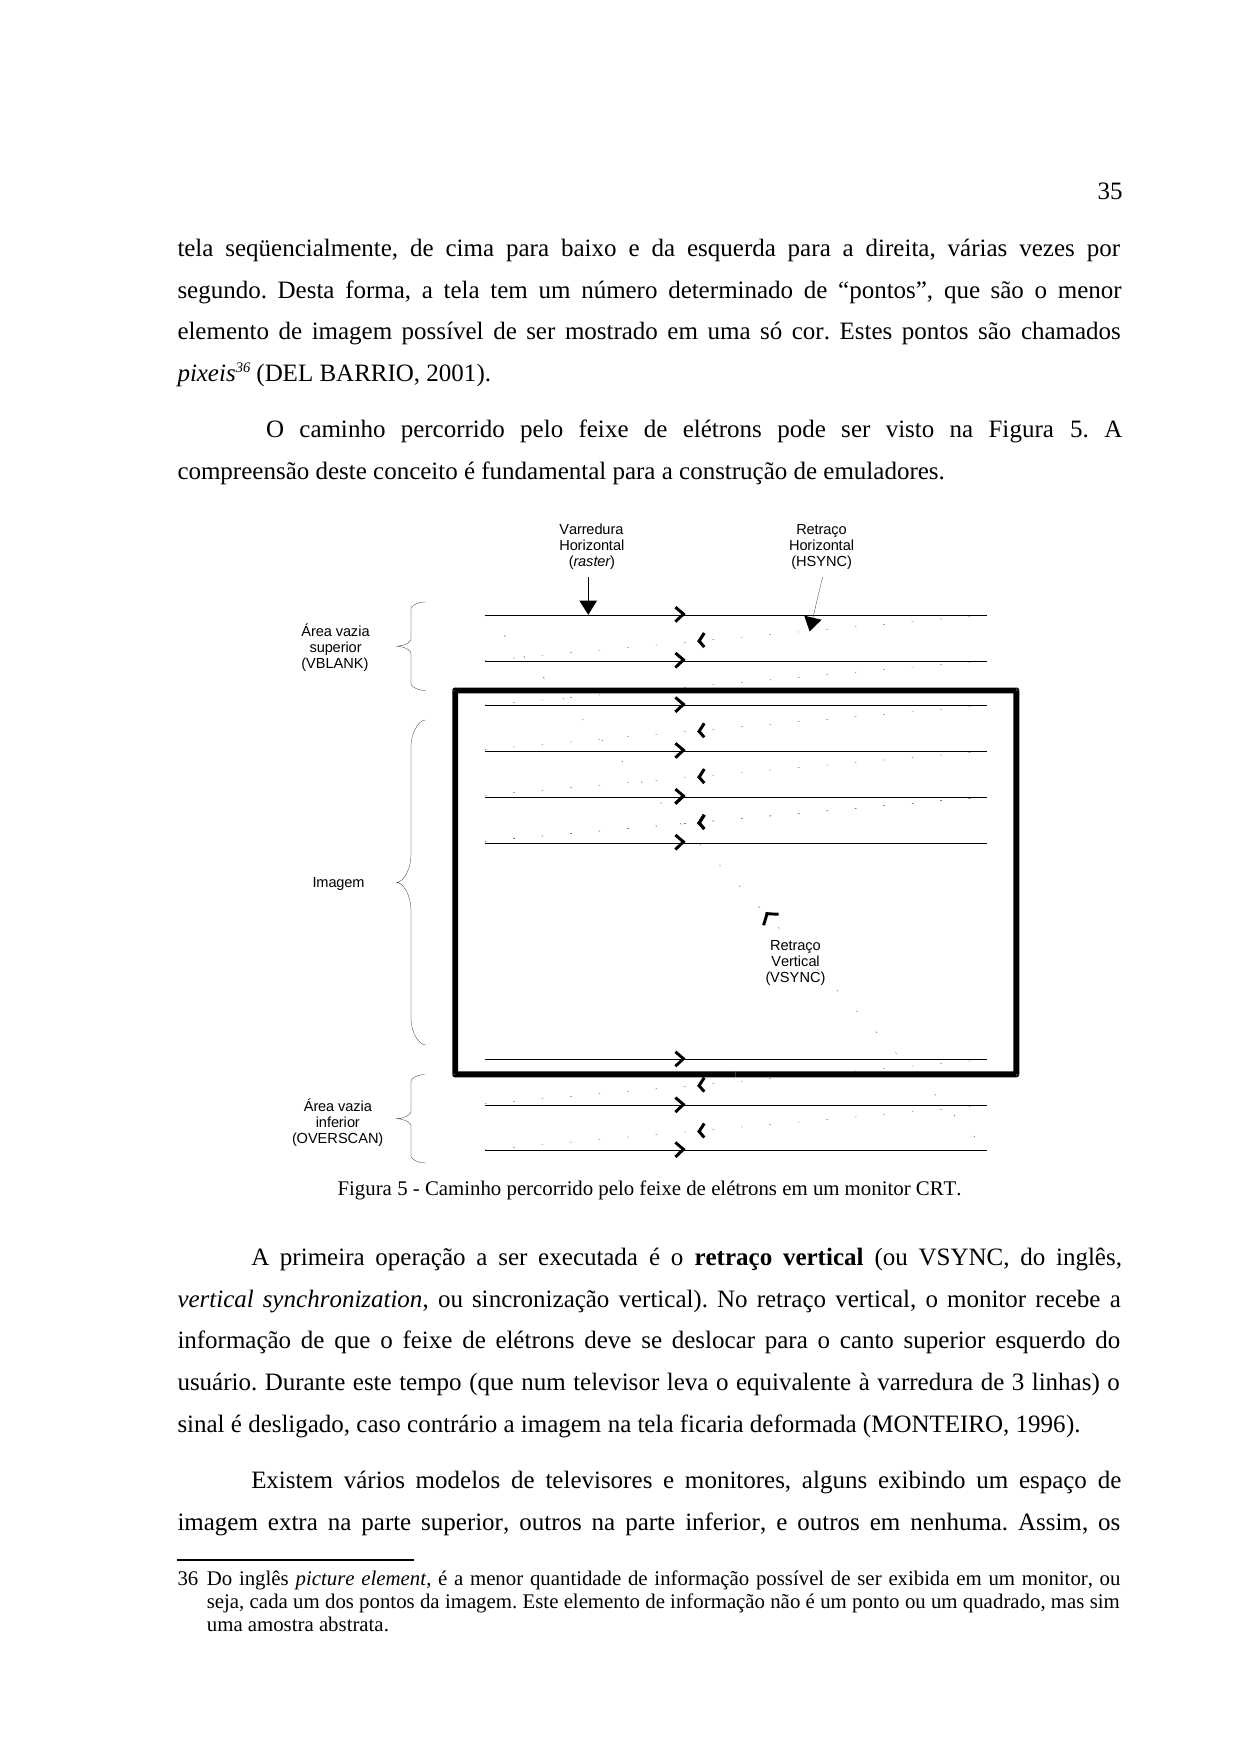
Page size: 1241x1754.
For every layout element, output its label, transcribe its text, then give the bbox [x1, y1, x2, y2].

text Existem vários modelos de televisores e monitores, alguns exibindo um espaço de imagem extra na parte superior, outros na parte inferior, e outros em nenhuma. Assim, os [177, 1466, 1122, 1535]
text tela seqüencialmente, de cima para baixo e da esquerda para a direita, várias vezes por segundo. Desta forma, a tela tem um número determinado de “pontos”, que são o menor elemento de imagem possível de ser mostrado em uma só cor. Estes pontos são chamados pixeis (DEL BARRIO, 2001). [177, 234, 1122, 387]
text A primeira operação a ser executada é o retraço vertical (ou VSYNC, do inglês, vertical synchronization, ou sincronização vertical). No retraço vertical, o monitor recebe a informação de que o feixe de elétrons deve se deslocar para o canto superior esquerdo do usuário. Durante este tempo (que num televisor leva o equivalente à varredura de 3 linhas) o sinal é desligado, caso contrário a imagem na tela ficaria deformada (MONTEIRO, 1996). [177, 1199, 1122, 1437]
text [177, 513, 1122, 526]
text Figura 5 - Caminho percorrido pelo feixe de elétrons em um monitor CRT. [177, 526, 1122, 1199]
text Do inglês picture element, é a menor quantidade de informação possível de ser exibida em um monitor, ou seja, cada um dos pontos da imagem. Este elemento de informação não é um ponto ou um quadrado, mas sim uma amostra abstrata. [177, 1566, 1122, 1636]
text O caminho percorrido pelo feixe de elétrons pode ser visto na Figura 5. A compreensão deste conceito é fundamental para a construção de emuladores. [177, 415, 1122, 485]
